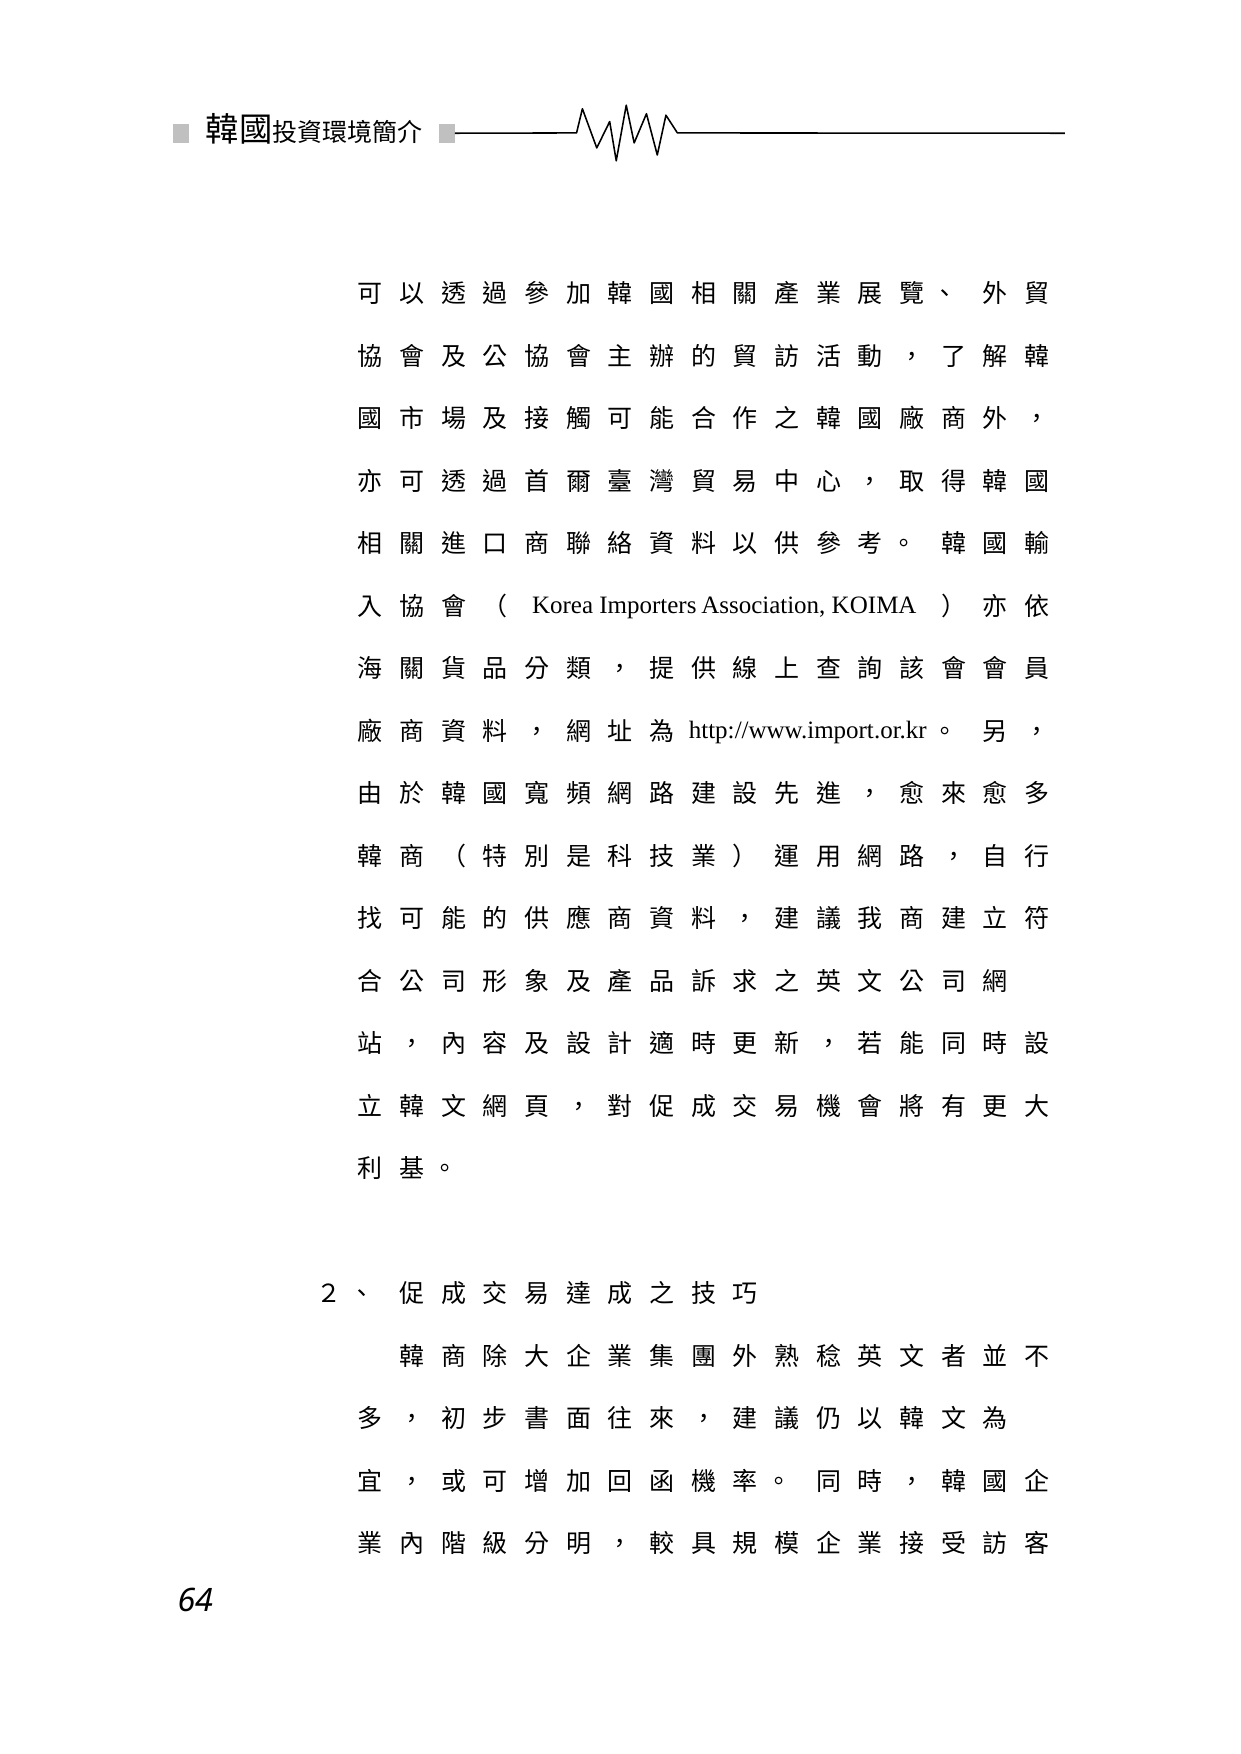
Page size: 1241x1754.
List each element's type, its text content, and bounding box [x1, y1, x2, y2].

text ２、促成交易達成之技巧 [281, 1250, 1058, 1313]
text 可以透過參加韓國相關產業展覽、外貿協會及公協會主辦的貿訪活動，了解韓國市場及接觸可能合作之韓國廠商外，亦可透過首爾臺灣貿易中心，取得韓國相關進口商聯絡資料以供參考。韓國輸入協會（Korea Importers Association, KOIMA）亦依海關貨品分類，提供線上查詢該會會員廠商資料，網址為http://www.import.or.kr。另，由於韓國寬頻網路建設先進，愈來愈多韓商（特別是科技業）運用網路，自行找可能的供應商資料，建議我商建立符合公司形象及產品訴求之英文公司網站，內容及設計適時更新，若能同時設立韓文網頁，對促成交易機會將有更大利基。 [330, 250, 1058, 1188]
text 韓商除大企業集團外熟稔英文者並不多，初步書面往來，建議仍以韓文為宜，或可增加回函機率。同時，韓國企業內階級分明，較具規模企業接受訪客 [330, 1313, 1058, 1563]
